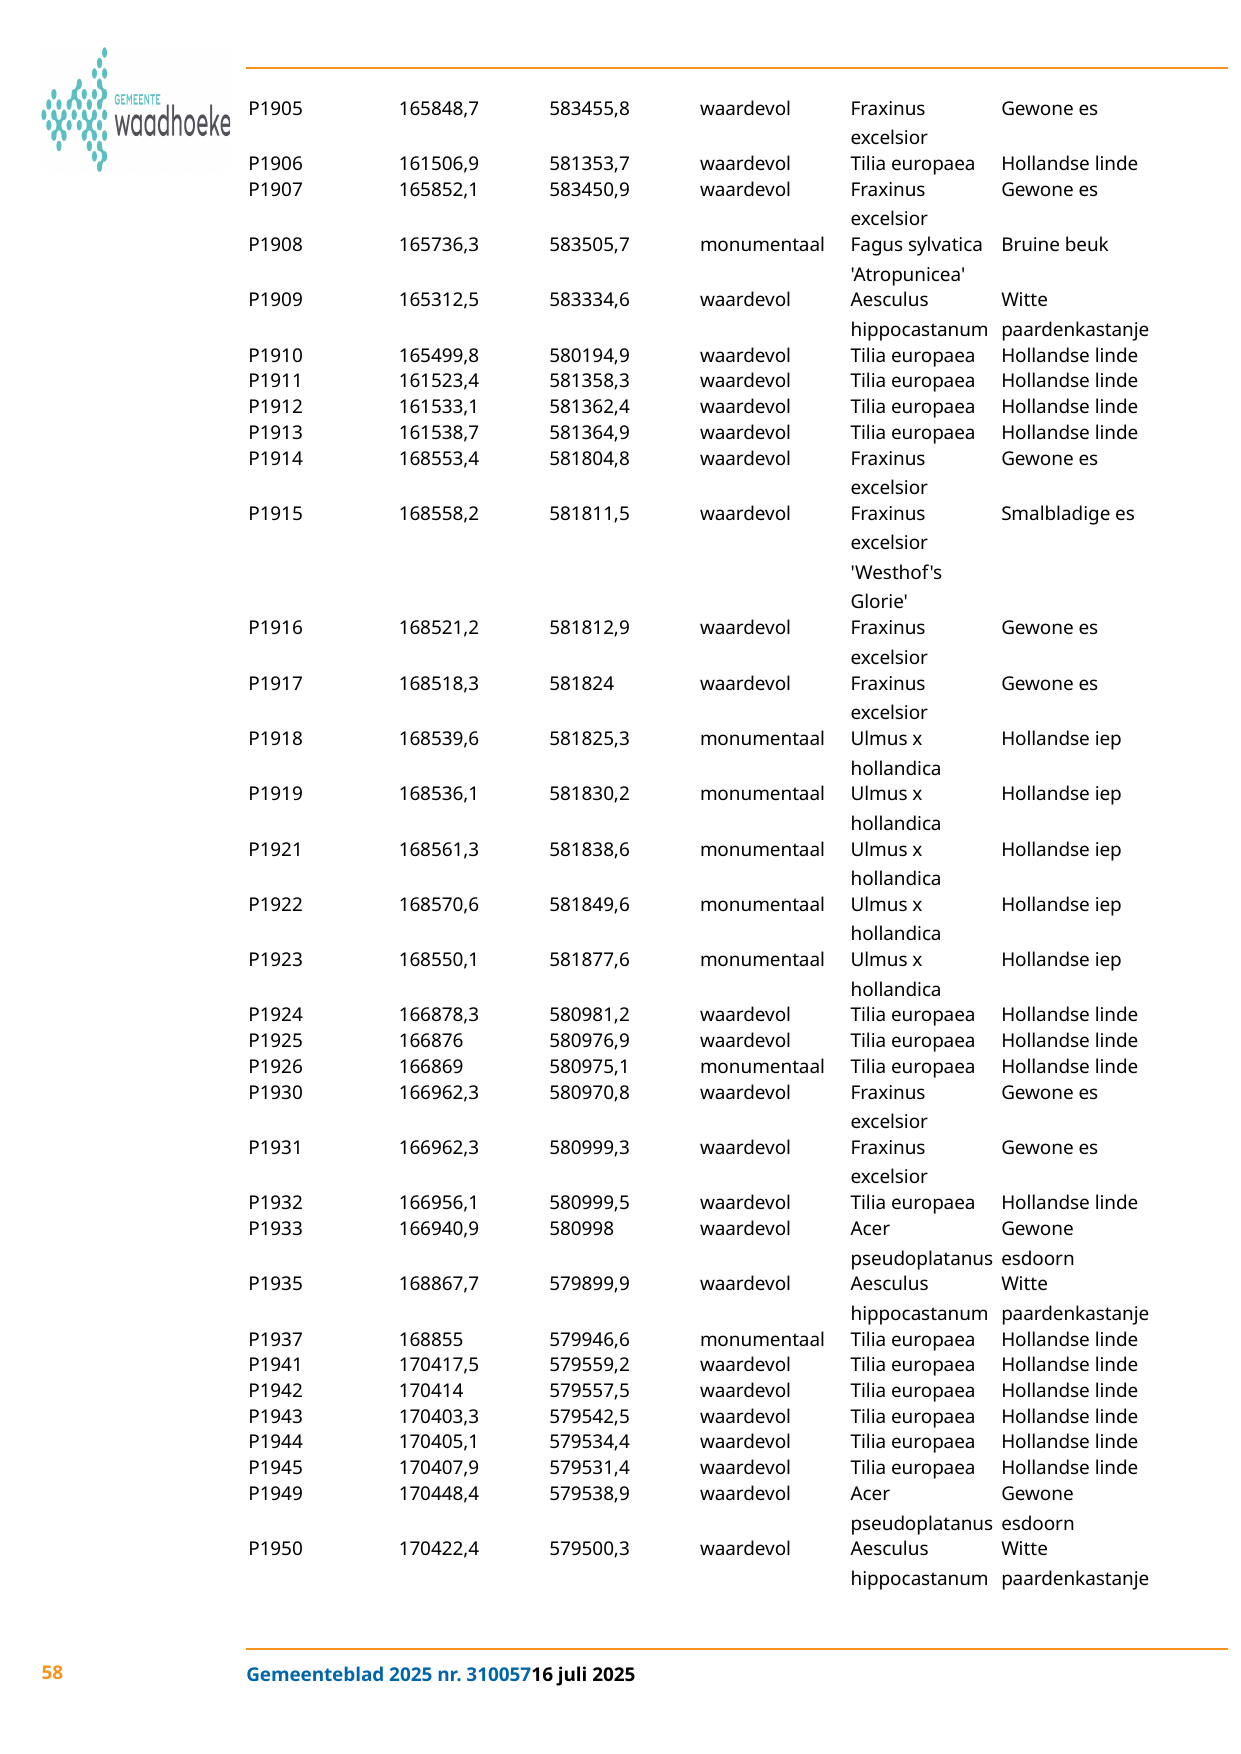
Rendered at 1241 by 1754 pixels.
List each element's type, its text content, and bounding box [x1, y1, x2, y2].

table_cell Hollandse iep [1001, 891, 1152, 946]
table_cell waardevol [700, 1352, 850, 1377]
table_cell Witte paardenkastanje [1001, 1536, 1152, 1591]
table_cell 161506,9 [399, 150, 549, 176]
table_cell 161533,1 [399, 393, 549, 419]
table_cell Tilia europaea [850, 1002, 1001, 1027]
table_cell 170422,4 [399, 1536, 549, 1591]
table_cell P1945 [248, 1455, 398, 1480]
table_cell P1919 [248, 780, 398, 836]
table_cell Ulmus x hollandica [850, 891, 1001, 946]
table_cell 579531,4 [549, 1455, 700, 1480]
table_cell 581877,6 [549, 946, 700, 1002]
table_cell 165852,1 [399, 176, 549, 231]
table_cell 583455,8 [549, 95, 700, 150]
table_cell Hollandse linde [1001, 1455, 1152, 1480]
table_cell monumentaal [700, 836, 850, 891]
table_cell Tilia europaea [850, 1190, 1001, 1215]
table_cell 580999,5 [549, 1190, 700, 1215]
table_cell Hollandse iep [1001, 780, 1152, 836]
table_cell 168558,2 [399, 500, 549, 614]
table_cell Fraxinus excelsior [850, 1079, 1001, 1134]
table_cell waardevol [700, 1079, 850, 1134]
table_cell Hollandse linde [1001, 368, 1152, 393]
table_cell Gewone es [1001, 176, 1152, 231]
table_cell P1914 [248, 445, 398, 500]
table_cell 580976,9 [549, 1028, 700, 1053]
table_cell P1913 [248, 419, 398, 445]
table_cell Acer pseudoplatanus [850, 1480, 1001, 1536]
table_cell P1942 [248, 1377, 398, 1403]
table_cell waardevol [700, 1215, 850, 1271]
table_cell 170417,5 [399, 1352, 549, 1377]
table_cell 580998 [549, 1215, 700, 1271]
table_cell P1909 [248, 286, 398, 342]
table_cell 165736,3 [399, 231, 549, 286]
table_cell Fraxinus excelsior [850, 615, 1001, 670]
table_cell P1916 [248, 615, 398, 670]
table_cell 165499,8 [399, 342, 549, 367]
table_cell Gewone es [1001, 615, 1152, 670]
table_cell Hollandse linde [1001, 1053, 1152, 1079]
table_cell Fraxinus excelsior [850, 670, 1001, 725]
table_cell Tilia europaea [850, 1028, 1001, 1053]
table_cell P1932 [248, 1190, 398, 1215]
table_cell Gewone es [1001, 1134, 1152, 1189]
table_cell 580194,9 [549, 342, 700, 367]
table_cell waardevol [700, 1429, 850, 1454]
table_cell Gewone es [1001, 95, 1152, 150]
table_cell Ulmus x hollandica [850, 780, 1001, 836]
table_cell Witte paardenkastanje [1001, 1271, 1152, 1326]
table_cell 580975,1 [549, 1053, 700, 1079]
table_cell P1908 [248, 231, 398, 286]
table_cell Acer pseudoplatanus [850, 1215, 1001, 1271]
table_cell waardevol [700, 150, 850, 176]
table_cell waardevol [700, 342, 850, 367]
table_cell 168539,6 [399, 725, 549, 780]
table_cell 579557,5 [549, 1377, 700, 1403]
table_cell Hollandse linde [1001, 1002, 1152, 1027]
table_cell 170448,4 [399, 1480, 549, 1536]
table_cell Tilia europaea [850, 1455, 1001, 1480]
table_cell 583505,7 [549, 231, 700, 286]
table_cell 581849,6 [549, 891, 700, 946]
table_cell Tilia europaea [850, 393, 1001, 419]
table_cell waardevol [700, 445, 850, 500]
table_cell Gewone es [1001, 670, 1152, 725]
table_cell 168518,3 [399, 670, 549, 725]
table_cell 165848,7 [399, 95, 549, 150]
table_cell 170405,1 [399, 1429, 549, 1454]
table_cell Tilia europaea [850, 1053, 1001, 1079]
table_cell P1912 [248, 393, 398, 419]
table_cell waardevol [700, 1403, 850, 1429]
table_cell waardevol [700, 1377, 850, 1403]
table_cell 579538,9 [549, 1480, 700, 1536]
table_cell 168521,2 [399, 615, 549, 670]
table_cell 168867,7 [399, 1271, 549, 1326]
table_cell Ulmus x hollandica [850, 946, 1001, 1002]
table_cell 580970,8 [549, 1079, 700, 1134]
table_cell Aesculus hippocastanum [850, 1536, 1001, 1591]
table_cell 579500,3 [549, 1536, 700, 1591]
table_cell waardevol [700, 1271, 850, 1326]
table_cell 579946,6 [549, 1326, 700, 1352]
table_cell 581824 [549, 670, 700, 725]
table_cell Tilia europaea [850, 1429, 1001, 1454]
table_cell 170414 [399, 1377, 549, 1403]
table_cell monumentaal [700, 231, 850, 286]
table_cell Aesculus hippocastanum [850, 286, 1001, 342]
table_cell 166956,1 [399, 1190, 549, 1215]
table_cell waardevol [700, 615, 850, 670]
table_cell P1922 [248, 891, 398, 946]
table_cell Gewone es [1001, 445, 1152, 500]
table_cell waardevol [700, 286, 850, 342]
table_cell Hollandse linde [1001, 1028, 1152, 1053]
table_cell Bruine beuk [1001, 231, 1152, 286]
table_cell 581362,4 [549, 393, 700, 419]
table_cell P1935 [248, 1271, 398, 1326]
table_cell Fraxinus excelsior 'Westhof's Glorie' [850, 500, 1001, 614]
table_cell Tilia europaea [850, 1352, 1001, 1377]
table_cell P1924 [248, 1002, 398, 1027]
table_cell 168553,4 [399, 445, 549, 500]
table_cell 166962,3 [399, 1134, 549, 1189]
table_cell 581358,3 [549, 368, 700, 393]
table_cell Witte paardenkastanje [1001, 286, 1152, 342]
table_cell P1911 [248, 368, 398, 393]
table_cell monumentaal [700, 1326, 850, 1352]
table_cell 581838,6 [549, 836, 700, 891]
table_cell 166962,3 [399, 1079, 549, 1134]
table_cell monumentaal [700, 780, 850, 836]
table_cell Fraxinus excelsior [850, 1134, 1001, 1189]
table_cell waardevol [700, 1536, 850, 1591]
table_cell Hollandse linde [1001, 1403, 1152, 1429]
table_cell Tilia europaea [850, 419, 1001, 445]
table_cell Hollandse linde [1001, 342, 1152, 367]
table_cell Tilia europaea [850, 1326, 1001, 1352]
table_cell 166876 [399, 1028, 549, 1053]
table_cell waardevol [700, 1190, 850, 1215]
table_cell P1930 [248, 1079, 398, 1134]
table_cell waardevol [700, 1480, 850, 1536]
table_cell P1915 [248, 500, 398, 614]
table_cell waardevol [700, 500, 850, 614]
table_cell waardevol [700, 670, 850, 725]
table_cell P1937 [248, 1326, 398, 1352]
table_cell waardevol [700, 176, 850, 231]
table_cell P1910 [248, 342, 398, 367]
picture [41, 47, 231, 172]
table_cell Ulmus x hollandica [850, 836, 1001, 891]
table_cell monumentaal [700, 946, 850, 1002]
table_cell Fagus sylvatica 'Atropunicea' [850, 231, 1001, 286]
table_cell 579542,5 [549, 1403, 700, 1429]
table_cell Gewone esdoorn [1001, 1480, 1152, 1536]
table_cell Fraxinus excelsior [850, 445, 1001, 500]
table_cell 581825,3 [549, 725, 700, 780]
table_cell Smalbladige es [1001, 500, 1152, 614]
table_cell P1941 [248, 1352, 398, 1377]
table_cell 168561,3 [399, 836, 549, 891]
table_cell P1906 [248, 150, 398, 176]
table_cell 581364,9 [549, 419, 700, 445]
table_cell 165312,5 [399, 286, 549, 342]
table_cell Hollandse iep [1001, 946, 1152, 1002]
table_cell Hollandse linde [1001, 419, 1152, 445]
table_cell 161523,4 [399, 368, 549, 393]
table_cell 583450,9 [549, 176, 700, 231]
table_cell Hollandse linde [1001, 393, 1152, 419]
table_cell P1905 [248, 95, 398, 150]
table_cell waardevol [700, 368, 850, 393]
table_cell P1921 [248, 836, 398, 891]
table_cell Gewone es [1001, 1079, 1152, 1134]
table_cell Hollandse linde [1001, 1352, 1152, 1377]
table_cell 168855 [399, 1326, 549, 1352]
table_cell P1923 [248, 946, 398, 1002]
table_cell P1918 [248, 725, 398, 780]
table_cell Hollandse linde [1001, 1326, 1152, 1352]
table_cell 580981,2 [549, 1002, 700, 1027]
table_cell monumentaal [700, 725, 850, 780]
table_cell P1931 [248, 1134, 398, 1189]
table_cell 581353,7 [549, 150, 700, 176]
table_cell Fraxinus excelsior [850, 95, 1001, 150]
table_cell Hollandse iep [1001, 725, 1152, 780]
table_cell Aesculus hippocastanum [850, 1271, 1001, 1326]
table_cell 580999,3 [549, 1134, 700, 1189]
table_cell 579899,9 [549, 1271, 700, 1326]
table_cell 581804,8 [549, 445, 700, 500]
table_cell 581830,2 [549, 780, 700, 836]
table_cell 579534,4 [549, 1429, 700, 1454]
table_cell waardevol [700, 393, 850, 419]
table_cell Hollandse linde [1001, 1190, 1152, 1215]
table_cell monumentaal [700, 891, 850, 946]
table_cell Hollandse linde [1001, 1377, 1152, 1403]
table_cell waardevol [700, 1455, 850, 1480]
table_cell 168570,6 [399, 891, 549, 946]
table_cell Gewone esdoorn [1001, 1215, 1152, 1271]
table_cell P1926 [248, 1053, 398, 1079]
table_cell Tilia europaea [850, 368, 1001, 393]
table_cell 170407,9 [399, 1455, 549, 1480]
table_cell 168536,1 [399, 780, 549, 836]
table_cell P1925 [248, 1028, 398, 1053]
table_cell waardevol [700, 95, 850, 150]
table_cell Tilia europaea [850, 1403, 1001, 1429]
table_cell 168550,1 [399, 946, 549, 1002]
table_cell 166940,9 [399, 1215, 549, 1271]
table_cell 166869 [399, 1053, 549, 1079]
table_cell P1950 [248, 1536, 398, 1591]
table_cell Hollandse linde [1001, 1429, 1152, 1454]
table_cell P1933 [248, 1215, 398, 1271]
table_cell Tilia europaea [850, 150, 1001, 176]
table_cell Hollandse linde [1001, 150, 1152, 176]
table_cell 166878,3 [399, 1002, 549, 1027]
table_cell Hollandse iep [1001, 836, 1152, 891]
table_cell 581812,9 [549, 615, 700, 670]
table_cell 581811,5 [549, 500, 700, 614]
table_cell Fraxinus excelsior [850, 176, 1001, 231]
table_cell P1944 [248, 1429, 398, 1454]
table_cell 583334,6 [549, 286, 700, 342]
table_cell 170403,3 [399, 1403, 549, 1429]
table_cell Tilia europaea [850, 1377, 1001, 1403]
table_cell Tilia europaea [850, 342, 1001, 367]
table_cell P1949 [248, 1480, 398, 1536]
table_cell 579559,2 [549, 1352, 700, 1377]
table_cell waardevol [700, 419, 850, 445]
table_cell waardevol [700, 1002, 850, 1027]
table_cell P1907 [248, 176, 398, 231]
table_cell P1917 [248, 670, 398, 725]
table_cell P1943 [248, 1403, 398, 1429]
table_cell waardevol [700, 1134, 850, 1189]
table_cell Ulmus x hollandica [850, 725, 1001, 780]
table_cell waardevol [700, 1028, 850, 1053]
table_cell monumentaal [700, 1053, 850, 1079]
table_cell 161538,7 [399, 419, 549, 445]
